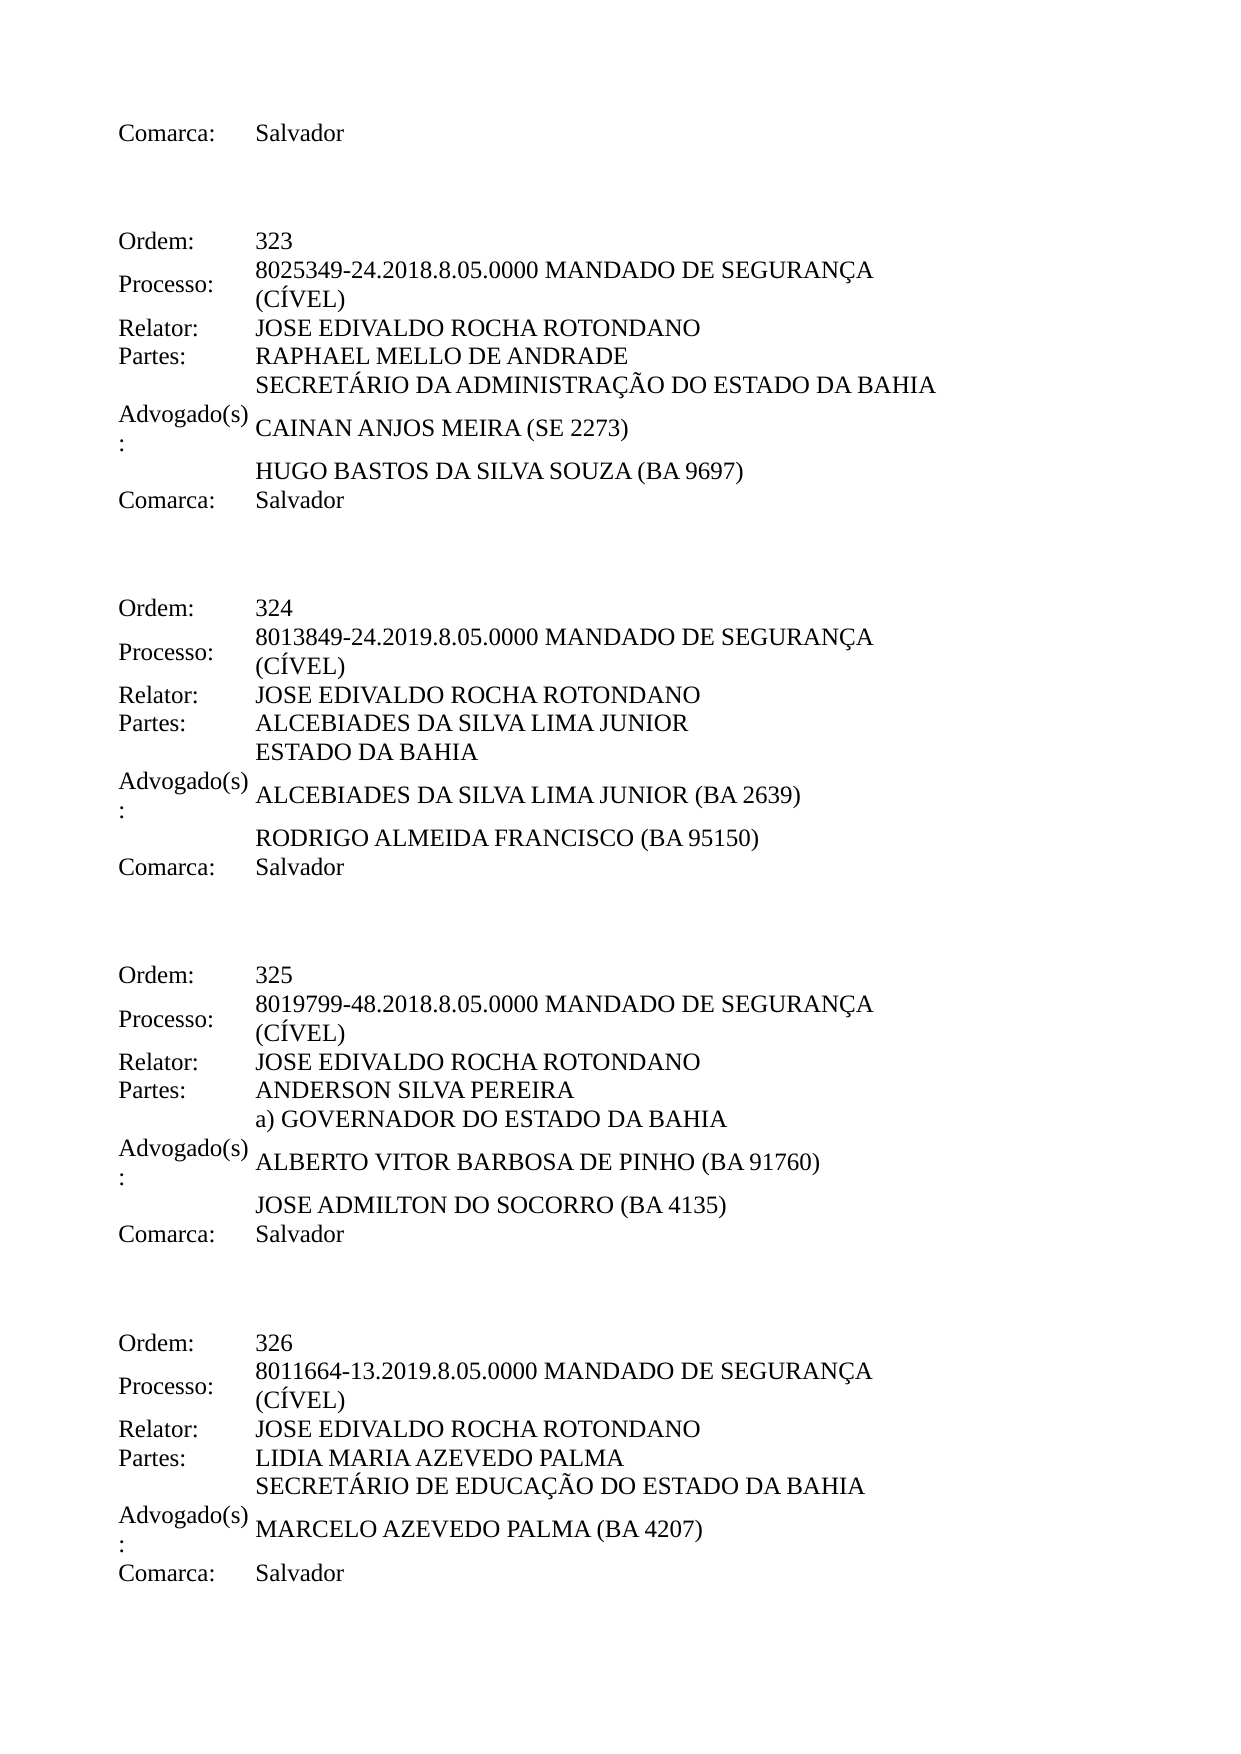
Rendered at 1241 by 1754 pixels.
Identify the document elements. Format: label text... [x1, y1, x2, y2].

table_cell ANDERSON SILVA PEREIRA [255, 1076, 969, 1104]
table_cell Advogado(s): [118, 399, 255, 456]
table_header 323 [255, 226, 969, 255]
table_cell a) GOVERNADOR DO ESTADO DA BAHIA [255, 1104, 969, 1133]
table_cell Comarca: [118, 1219, 255, 1248]
table_cell Advogado(s): [118, 1133, 255, 1191]
table_cell RODRIGO ALMEIDA FRANCISCO (BA 95150) [255, 824, 969, 852]
table_cell CAINAN ANJOS MEIRA (SE 2273) [255, 399, 969, 456]
table_cell Processo: [118, 255, 255, 313]
table_cell Advogado(s): [118, 766, 255, 823]
table_cell Partes: [118, 1443, 255, 1471]
table_cell SECRETÁRIO DA ADMINISTRAÇÃO DO ESTADO DA BAHIA [255, 370, 969, 399]
table_cell Comarca: [118, 852, 255, 881]
table_header Ordem: [118, 961, 255, 989]
table_cell [118, 456, 255, 485]
table_header 325 [255, 961, 969, 989]
table_cell Partes: [118, 709, 255, 737]
table_cell Salvador [255, 485, 969, 514]
table_cell JOSE EDIVALDO ROCHA ROTONDANO [255, 1414, 968, 1443]
table_cell Salvador [255, 118, 837, 147]
table_cell [118, 1104, 255, 1133]
table_cell JOSE EDIVALDO ROCHA ROTONDANO [255, 680, 969, 708]
table_cell [118, 1471, 255, 1500]
table_cell MARCELO AZEVEDO PALMA (BA 4207) [255, 1500, 968, 1558]
table_cell Relator: [118, 1047, 255, 1076]
table_cell 8013849-24.2019.8.05.0000 MANDADO DE SEGURANÇA (CÍVEL) [255, 622, 969, 680]
table_cell Relator: [118, 680, 255, 708]
table_cell Salvador [255, 1558, 968, 1586]
table_cell 8019799-48.2018.8.05.0000 MANDADO DE SEGURANÇA (CÍVEL) [255, 989, 969, 1047]
table_header 326 [255, 1328, 968, 1356]
table_cell [118, 1191, 255, 1219]
table_cell Comarca: [118, 1558, 255, 1586]
table_cell Salvador [255, 852, 969, 881]
table_cell [118, 370, 255, 399]
table_cell JOSE ADMILTON DO SOCORRO (BA 4135) [255, 1191, 969, 1219]
table_cell ALBERTO VITOR BARBOSA DE PINHO (BA 91760) [255, 1133, 969, 1191]
table_cell JOSE EDIVALDO ROCHA ROTONDANO [255, 1047, 969, 1076]
table_cell 8011664-13.2019.8.05.0000 MANDADO DE SEGURANÇA (CÍVEL) [255, 1356, 968, 1414]
table_cell Processo: [118, 989, 255, 1047]
table_header Ordem: [118, 1328, 255, 1356]
table_cell LIDIA MARIA AZEVEDO PALMA [255, 1443, 968, 1471]
table_cell JOSE EDIVALDO ROCHA ROTONDANO [255, 313, 969, 341]
table_cell Salvador [255, 1219, 969, 1248]
table_cell HUGO BASTOS DA SILVA SOUZA (BA 9697) [255, 456, 969, 485]
table_cell Comarca: [118, 485, 255, 514]
table_cell Processo: [118, 1356, 255, 1414]
table_cell ALCEBIADES DA SILVA LIMA JUNIOR [255, 709, 969, 737]
table_header Ordem: [118, 226, 255, 255]
table_cell Partes: [118, 1076, 255, 1104]
table_cell Partes: [118, 341, 255, 370]
table_cell SECRETÁRIO DE EDUCAÇÃO DO ESTADO DA BAHIA [255, 1471, 968, 1500]
table_cell ALCEBIADES DA SILVA LIMA JUNIOR (BA 2639) [255, 766, 969, 823]
table_cell RAPHAEL MELLO DE ANDRADE [255, 341, 969, 370]
table_cell Advogado(s): [118, 1500, 255, 1558]
table_header 324 [255, 594, 969, 622]
table_cell [118, 737, 255, 766]
table_cell Relator: [118, 313, 255, 341]
table_cell [118, 824, 255, 852]
table_header Ordem: [118, 594, 255, 622]
table_cell 8025349-24.2018.8.05.0000 MANDADO DE SEGURANÇA (CÍVEL) [255, 255, 969, 313]
table_cell ESTADO DA BAHIA [255, 737, 969, 766]
table_cell Relator: [118, 1414, 255, 1443]
table_cell Comarca: [118, 118, 255, 147]
table_cell Processo: [118, 622, 255, 680]
